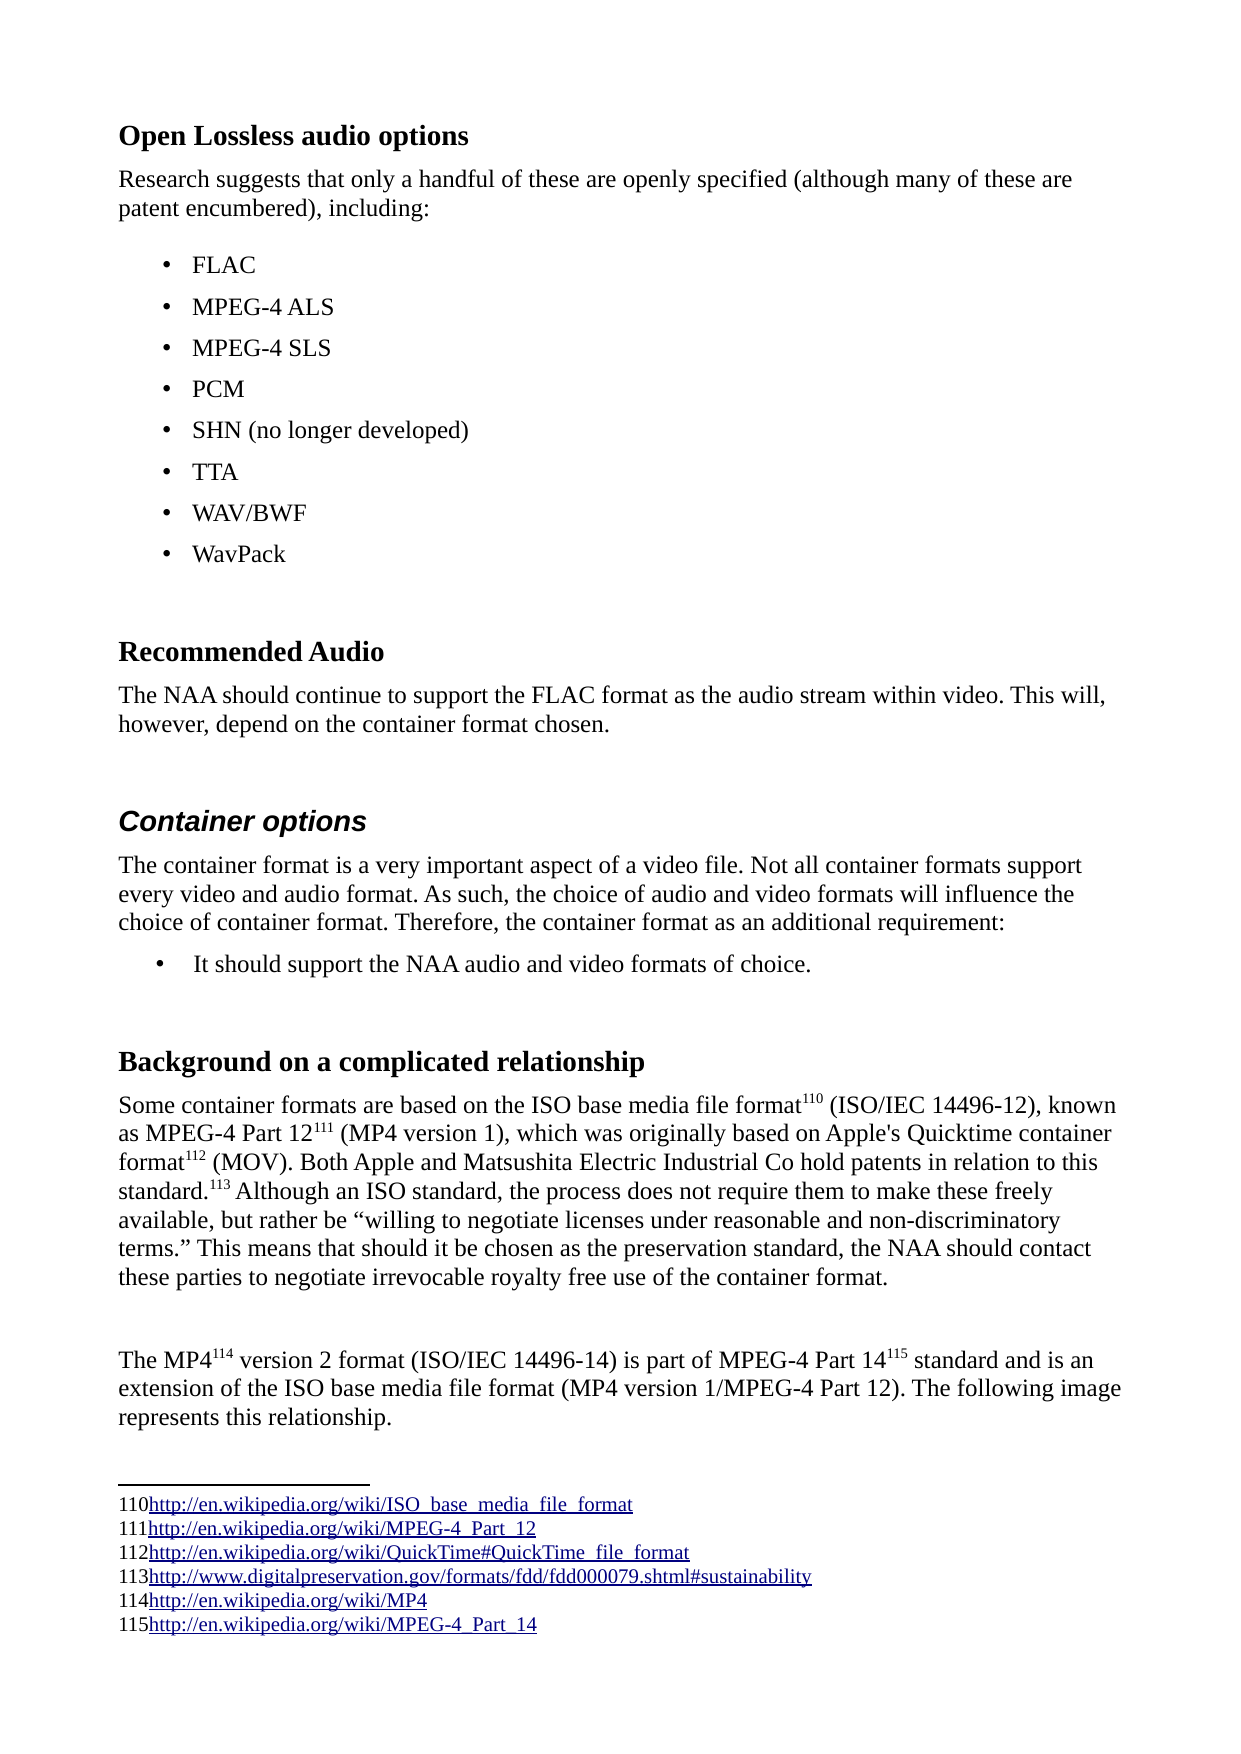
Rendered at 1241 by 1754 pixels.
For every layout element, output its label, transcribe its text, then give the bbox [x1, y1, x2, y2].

list It should support the NAA audio and video formats of choice. [156, 949, 1122, 977]
list MPEG-4 ALS [162, 292, 1122, 320]
text Some container formats are based on the ISO base media file format (ISO/IEC 14496-12), known as MPEG-4 Part 12 (MP4 version 1), which was originally based on Apple's Quicktime container format (MOV). Both Apple and Matsushita Electric Industrial Co hold patents in relation to this standard. Although an ISO standard, the process does not require them to make these freely available, but rather be “willing to negotiate licenses under reasonable and non-discriminatory terms.” This means that should it be chosen as the preservation standard, the NAA should contact these parties to negotiate irrevocable royalty free use of the container format. [118, 1090, 1122, 1291]
list WavPack [162, 539, 1122, 568]
text http://en.wikipedia.org/wiki/MPEG-4_Part_14 [118, 1612, 1122, 1636]
list FLAC [162, 250, 1122, 279]
text The NAA should continue to support the FLAC format as the audio stream within video. This will, however, depend on the container format chosen. [118, 680, 1122, 738]
subtitle Container options [118, 804, 1122, 837]
text http://en.wikipedia.org/wiki/MP4 [118, 1588, 1122, 1612]
text http://en.wikipedia.org/wiki/MPEG-4_Part_12 [118, 1516, 1122, 1539]
list SHN (no longer developed) [162, 415, 1122, 444]
text The container format is a very important aspect of a video file. Not all container formats support every video and audio format. As such, the choice of audio and video formats will influence the choice of container format. Therefore, the container format as an additional requirement: [118, 850, 1122, 936]
list PCM [162, 374, 1122, 403]
text http://en.wikipedia.org/wiki/QuickTime#QuickTime_file_format [118, 1539, 1122, 1564]
text http://www.digitalpreservation.gov/formats/fdd/fdd000079.shtml#sustainability [118, 1564, 1122, 1588]
text Research suggests that only a handful of these are openly specified (although many of these are patent encumbered), including: [118, 164, 1122, 222]
subtitle Recommended Audio [118, 634, 1122, 668]
list TTA [162, 457, 1122, 485]
list WAV/BWF [162, 498, 1122, 527]
text http://en.wikipedia.org/wiki/ISO_base_media_file_format [118, 1491, 1122, 1516]
subtitle Open Lossless audio options [118, 118, 1122, 152]
list MPEG-4 SLS [162, 333, 1122, 362]
text The MP4 version 2 format (ISO/IEC 14496-14) is part of MPEG-4 Part 14 standard and is an extension of the ISO base media file format (MP4 version 1/MPEG-4 Part 12). The following image represents this relationship. [118, 1345, 1122, 1431]
subtitle Background on a complicated relationship [118, 1044, 1122, 1077]
